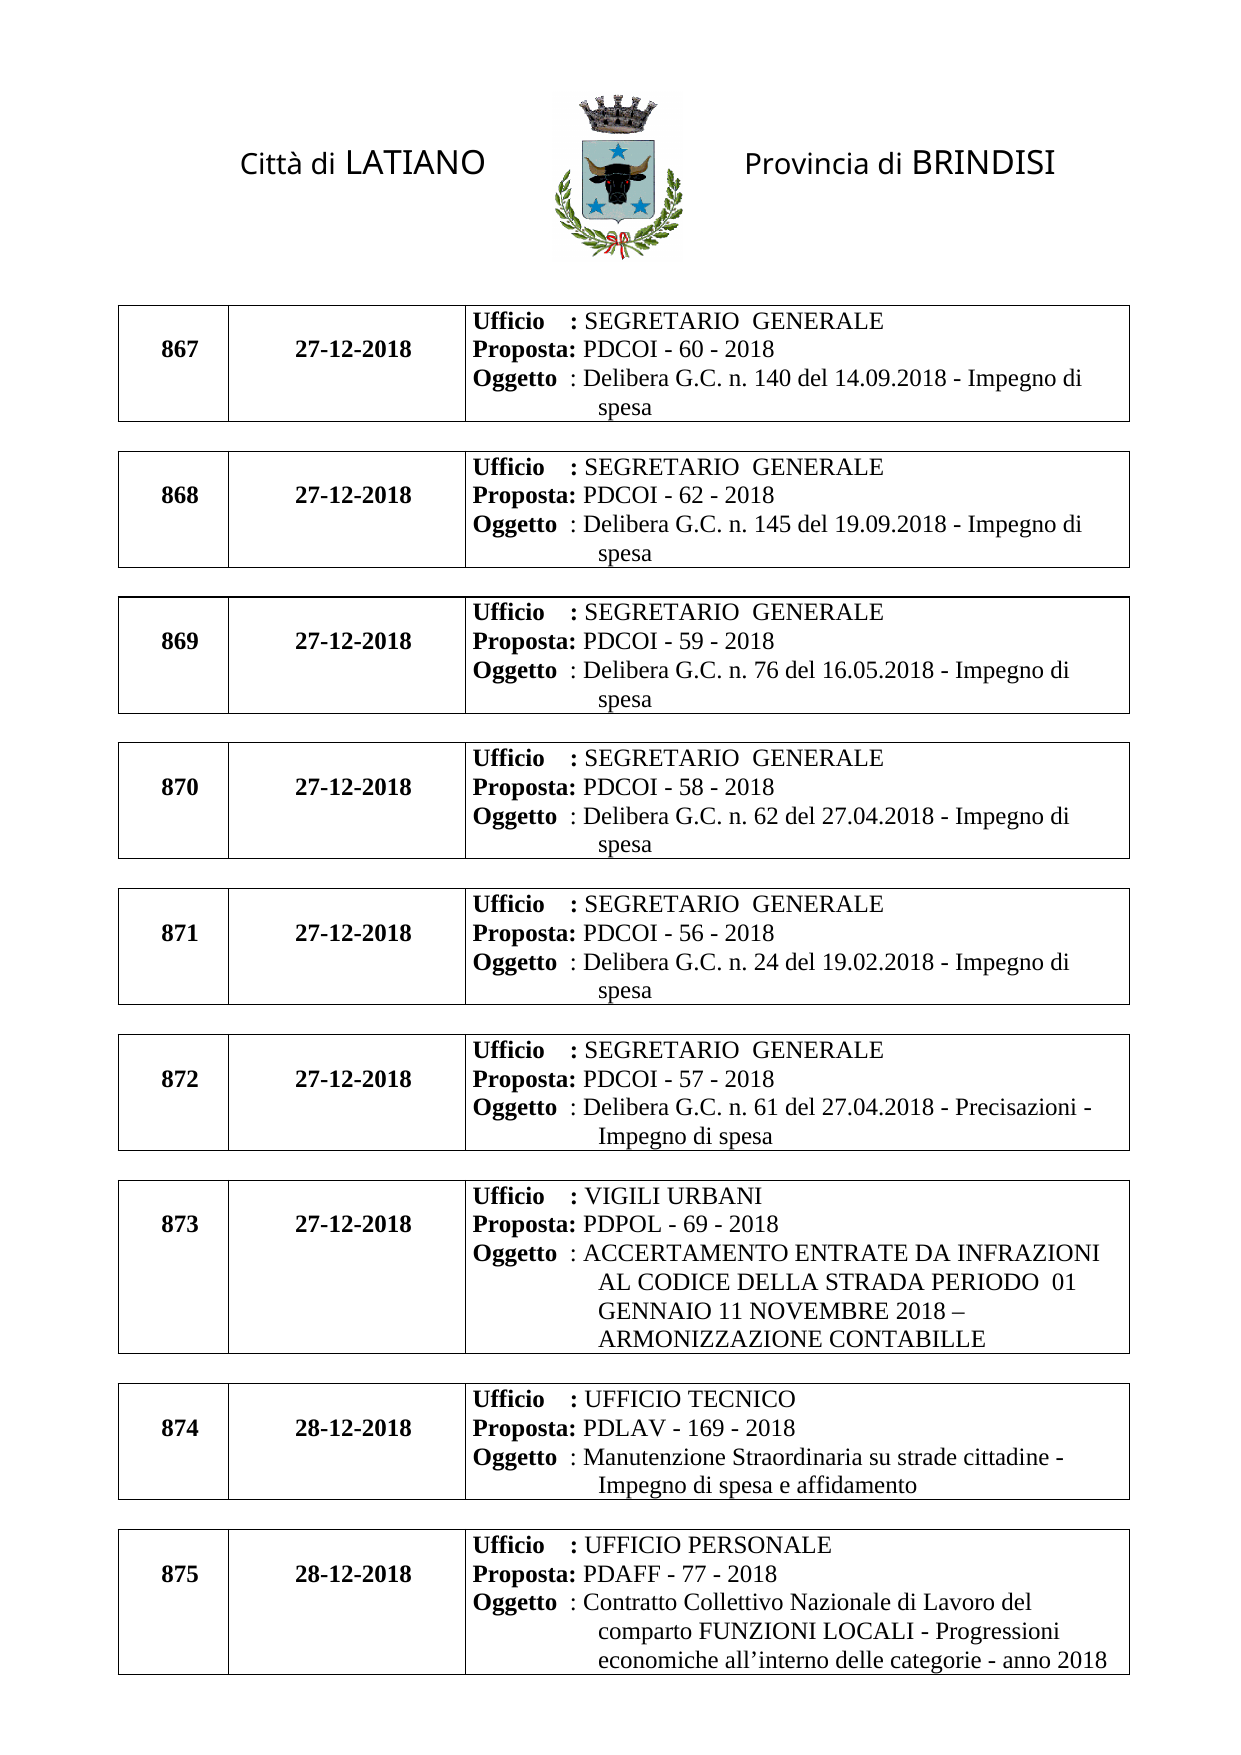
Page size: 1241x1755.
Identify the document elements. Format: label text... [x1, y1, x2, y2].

table_header 872 [119, 1035, 228, 1150]
table_header Ufficio : UFFICIO PERSONALE Proposta: PDAFF - 77 - 2018 Oggetto : Contratto Collettivo Nazionale di Lavoro del comparto FUNZIONI LOCALI - Progressioni economiche all’interno delle categorie - anno 2018 [466, 1530, 1129, 1674]
table_header 27-12-2018 [229, 306, 465, 421]
table_header 27-12-2018 [229, 598, 465, 712]
table_header 873 [119, 1181, 228, 1353]
table_header 867 [119, 306, 228, 421]
table_header Ufficio : VIGILI URBANI Proposta: PDPOL - 69 - 2018 Oggetto : ACCERTAMENTO ENTRATE DA INFRAZIONI AL CODICE DELLA STRADA PERIODO 01 GENNAIO 11 NOVEMBRE 2018 – ARMONIZZAZIONE CONTABILLE [466, 1181, 1129, 1353]
table_header 869 [119, 598, 228, 712]
table_header 870 [119, 743, 228, 858]
table_header 868 [119, 452, 228, 567]
table_header 28-12-2018 [229, 1384, 465, 1499]
table_header Ufficio : UFFICIO TECNICO Proposta: PDLAV - 169 - 2018 Oggetto : Manutenzione Straordinaria su strade cittadine - Impegno di spesa e affidamento [466, 1384, 1129, 1499]
table_header 874 [119, 1384, 228, 1499]
table_header 27-12-2018 [229, 452, 465, 567]
table_header 27-12-2018 [229, 1181, 465, 1353]
table_header Ufficio : SEGRETARIO GENERALE Proposta: PDCOI - 59 - 2018 Oggetto : Delibera G.C. n. 76 del 16.05.2018 - Impegno di spesa [466, 598, 1129, 712]
table_header 27-12-2018 [229, 743, 465, 858]
table_header Ufficio : SEGRETARIO GENERALE Proposta: PDCOI - 57 - 2018 Oggetto : Delibera G.C. n. 61 del 27.04.2018 - Precisazioni - Impegno di spesa [466, 1035, 1129, 1150]
table_header 871 [119, 889, 228, 1004]
table_header Ufficio : SEGRETARIO GENERALE Proposta: PDCOI - 60 - 2018 Oggetto : Delibera G.C. n. 140 del 14.09.2018 - Impegno di spesa [466, 306, 1129, 421]
table_header Ufficio : SEGRETARIO GENERALE Proposta: PDCOI - 56 - 2018 Oggetto : Delibera G.C. n. 24 del 19.02.2018 - Impegno di spesa [466, 889, 1129, 1004]
table_header Ufficio : SEGRETARIO GENERALE Proposta: PDCOI - 58 - 2018 Oggetto : Delibera G.C. n. 62 del 27.04.2018 - Impegno di spesa [466, 743, 1129, 858]
table_header 28-12-2018 [229, 1530, 465, 1674]
table_header Ufficio : SEGRETARIO GENERALE Proposta: PDCOI - 62 - 2018 Oggetto : Delibera G.C. n. 145 del 19.09.2018 - Impegno di spesa [466, 452, 1129, 567]
table_header 27-12-2018 [229, 889, 465, 1004]
table_header 27-12-2018 [229, 1035, 465, 1150]
table_header 875 [119, 1530, 228, 1674]
